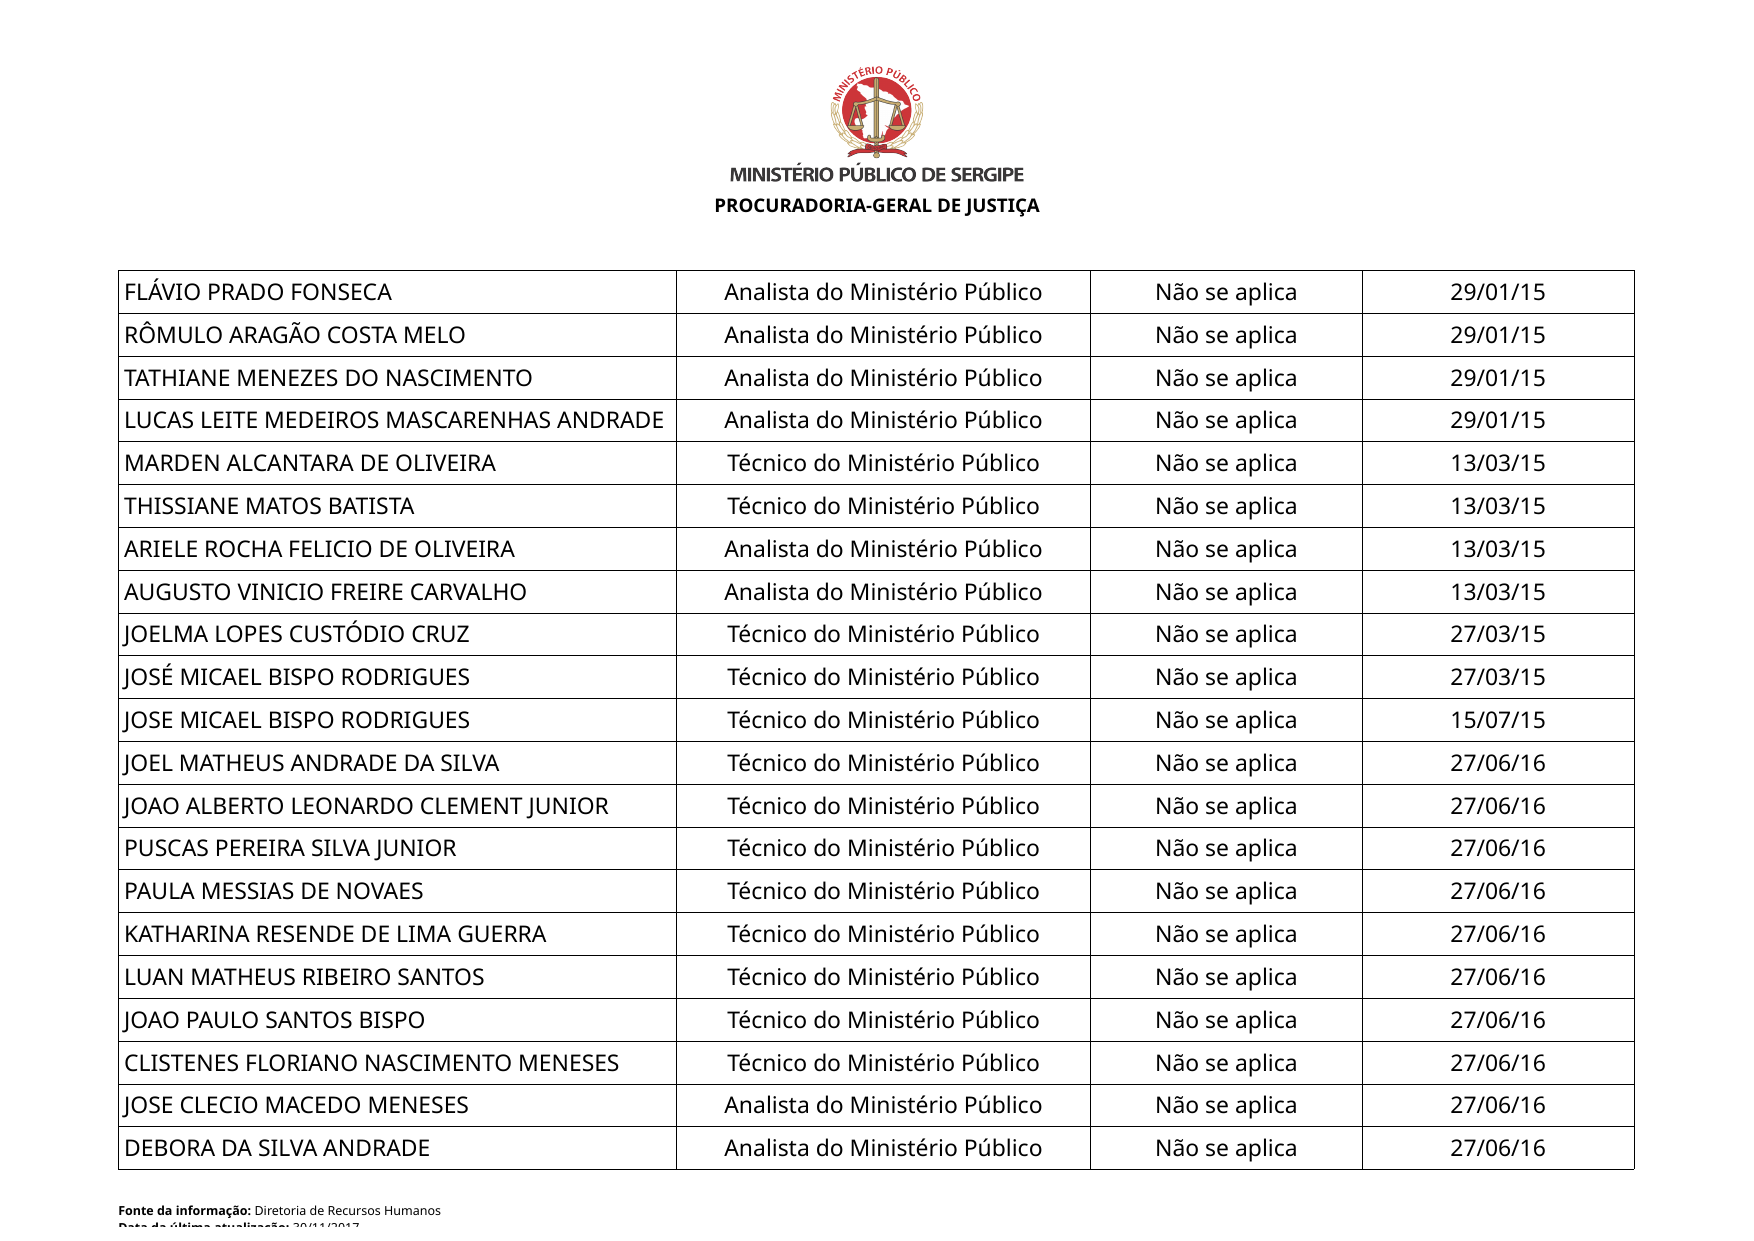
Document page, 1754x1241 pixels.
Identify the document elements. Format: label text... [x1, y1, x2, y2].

table_cell LUCAS LEITE MEDEIROS MASCARENHAS ANDRADE [119, 400, 676, 441]
table_cell FLÁVIO PRADO FONSECA [119, 271, 676, 313]
table_cell JOEL MATHEUS ANDRADE DA SILVA [119, 742, 676, 784]
table_cell JOSÉ MICAEL BISPO RODRIGUES [119, 656, 676, 698]
table_cell Analista do Ministério Público [677, 271, 1090, 313]
table_cell Técnico do Ministério Público [677, 913, 1090, 955]
table_cell Não se aplica [1091, 785, 1362, 827]
table_cell Não se aplica [1091, 528, 1362, 570]
table_cell Técnico do Ministério Público [677, 999, 1090, 1041]
table_cell 29/01/15 [1363, 400, 1634, 441]
table_cell 27/06/16 [1363, 828, 1634, 869]
table_cell JOELMA LOPES CUSTÓDIO CRUZ [119, 614, 676, 655]
table_cell ARIELE ROCHA FELICIO DE OLIVEIRA [119, 528, 676, 570]
table_cell Não se aplica [1091, 400, 1362, 441]
table_cell Técnico do Ministério Público [677, 870, 1090, 912]
table_cell Analista do Ministério Público [677, 400, 1090, 441]
table_cell Técnico do Ministério Público [677, 785, 1090, 827]
table_cell AUGUSTO VINICIO FREIRE CARVALHO [119, 571, 676, 612]
table_cell Não se aplica [1091, 828, 1362, 869]
table_cell Analista do Ministério Público [677, 1085, 1090, 1126]
table_cell Não se aplica [1091, 614, 1362, 655]
table_cell Não se aplica [1091, 913, 1362, 955]
table_cell JOAO ALBERTO LEONARDO CLEMENT JUNIOR [119, 785, 676, 827]
table_cell Técnico do Ministério Público [677, 828, 1090, 869]
table_cell Analista do Ministério Público [677, 357, 1090, 398]
table_cell Não se aplica [1091, 956, 1362, 998]
table_cell Analista do Ministério Público [677, 1127, 1090, 1169]
picture [730, 66, 1024, 185]
table_cell Analista do Ministério Público [677, 314, 1090, 356]
table_cell Não se aplica [1091, 357, 1362, 398]
table_cell Técnico do Ministério Público [677, 442, 1090, 484]
table_cell 27/03/15 [1363, 656, 1634, 698]
table_cell Não se aplica [1091, 485, 1362, 527]
table_cell Não se aplica [1091, 742, 1362, 784]
table_cell 13/03/15 [1363, 442, 1634, 484]
table_cell 27/06/16 [1363, 1085, 1634, 1126]
table_cell LUAN MATHEUS RIBEIRO SANTOS [119, 956, 676, 998]
table_cell JOSE MICAEL BISPO RODRIGUES [119, 699, 676, 741]
table_cell Não se aplica [1091, 870, 1362, 912]
table_cell 27/06/16 [1363, 999, 1634, 1041]
table_cell RÔMULO ARAGÃO COSTA MELO [119, 314, 676, 356]
table_cell Não se aplica [1091, 442, 1362, 484]
table_cell 27/06/16 [1363, 956, 1634, 998]
table_cell 29/01/15 [1363, 357, 1634, 398]
table_cell Não se aplica [1091, 1042, 1362, 1083]
table_cell THISSIANE MATOS BATISTA [119, 485, 676, 527]
table_cell 29/01/15 [1363, 271, 1634, 313]
table_cell 27/06/16 [1363, 785, 1634, 827]
table_cell Técnico do Ministério Público [677, 699, 1090, 741]
table_cell Não se aplica [1091, 699, 1362, 741]
table_cell JOSE CLECIO MACEDO MENESES [119, 1085, 676, 1126]
table_cell Técnico do Ministério Público [677, 742, 1090, 784]
table_cell Não se aplica [1091, 656, 1362, 698]
table_cell 29/01/15 [1363, 314, 1634, 356]
table_cell Não se aplica [1091, 571, 1362, 612]
table_cell TATHIANE MENEZES DO NASCIMENTO [119, 357, 676, 398]
table_cell 27/06/16 [1363, 1127, 1634, 1169]
table_cell 13/03/15 [1363, 571, 1634, 612]
table_cell 13/03/15 [1363, 485, 1634, 527]
table_cell Técnico do Ministério Público [677, 1042, 1090, 1083]
table_cell 27/03/15 [1363, 614, 1634, 655]
table_cell 27/06/16 [1363, 1042, 1634, 1083]
table_cell JOAO PAULO SANTOS BISPO [119, 999, 676, 1041]
table_cell PUSCAS PEREIRA SILVA JUNIOR [119, 828, 676, 869]
table_cell DEBORA DA SILVA ANDRADE [119, 1127, 676, 1169]
table_cell 27/06/16 [1363, 742, 1634, 784]
table_cell 15/07/15 [1363, 699, 1634, 741]
table_cell Técnico do Ministério Público [677, 956, 1090, 998]
table_cell Técnico do Ministério Público [677, 614, 1090, 655]
table_cell Não se aplica [1091, 271, 1362, 313]
table_cell Analista do Ministério Público [677, 571, 1090, 612]
table_cell 27/06/16 [1363, 870, 1634, 912]
table_cell Não se aplica [1091, 1085, 1362, 1126]
table_cell Analista do Ministério Público [677, 528, 1090, 570]
table_cell Não se aplica [1091, 999, 1362, 1041]
table_cell CLISTENES FLORIANO NASCIMENTO MENESES [119, 1042, 676, 1083]
table_cell KATHARINA RESENDE DE LIMA GUERRA [119, 913, 676, 955]
table_cell MARDEN ALCANTARA DE OLIVEIRA [119, 442, 676, 484]
table_cell Técnico do Ministério Público [677, 485, 1090, 527]
table_cell PAULA MESSIAS DE NOVAES [119, 870, 676, 912]
table_cell Não se aplica [1091, 1127, 1362, 1169]
table_cell 13/03/15 [1363, 528, 1634, 570]
table_cell Não se aplica [1091, 314, 1362, 356]
table_cell Técnico do Ministério Público [677, 656, 1090, 698]
table_cell 27/06/16 [1363, 913, 1634, 955]
